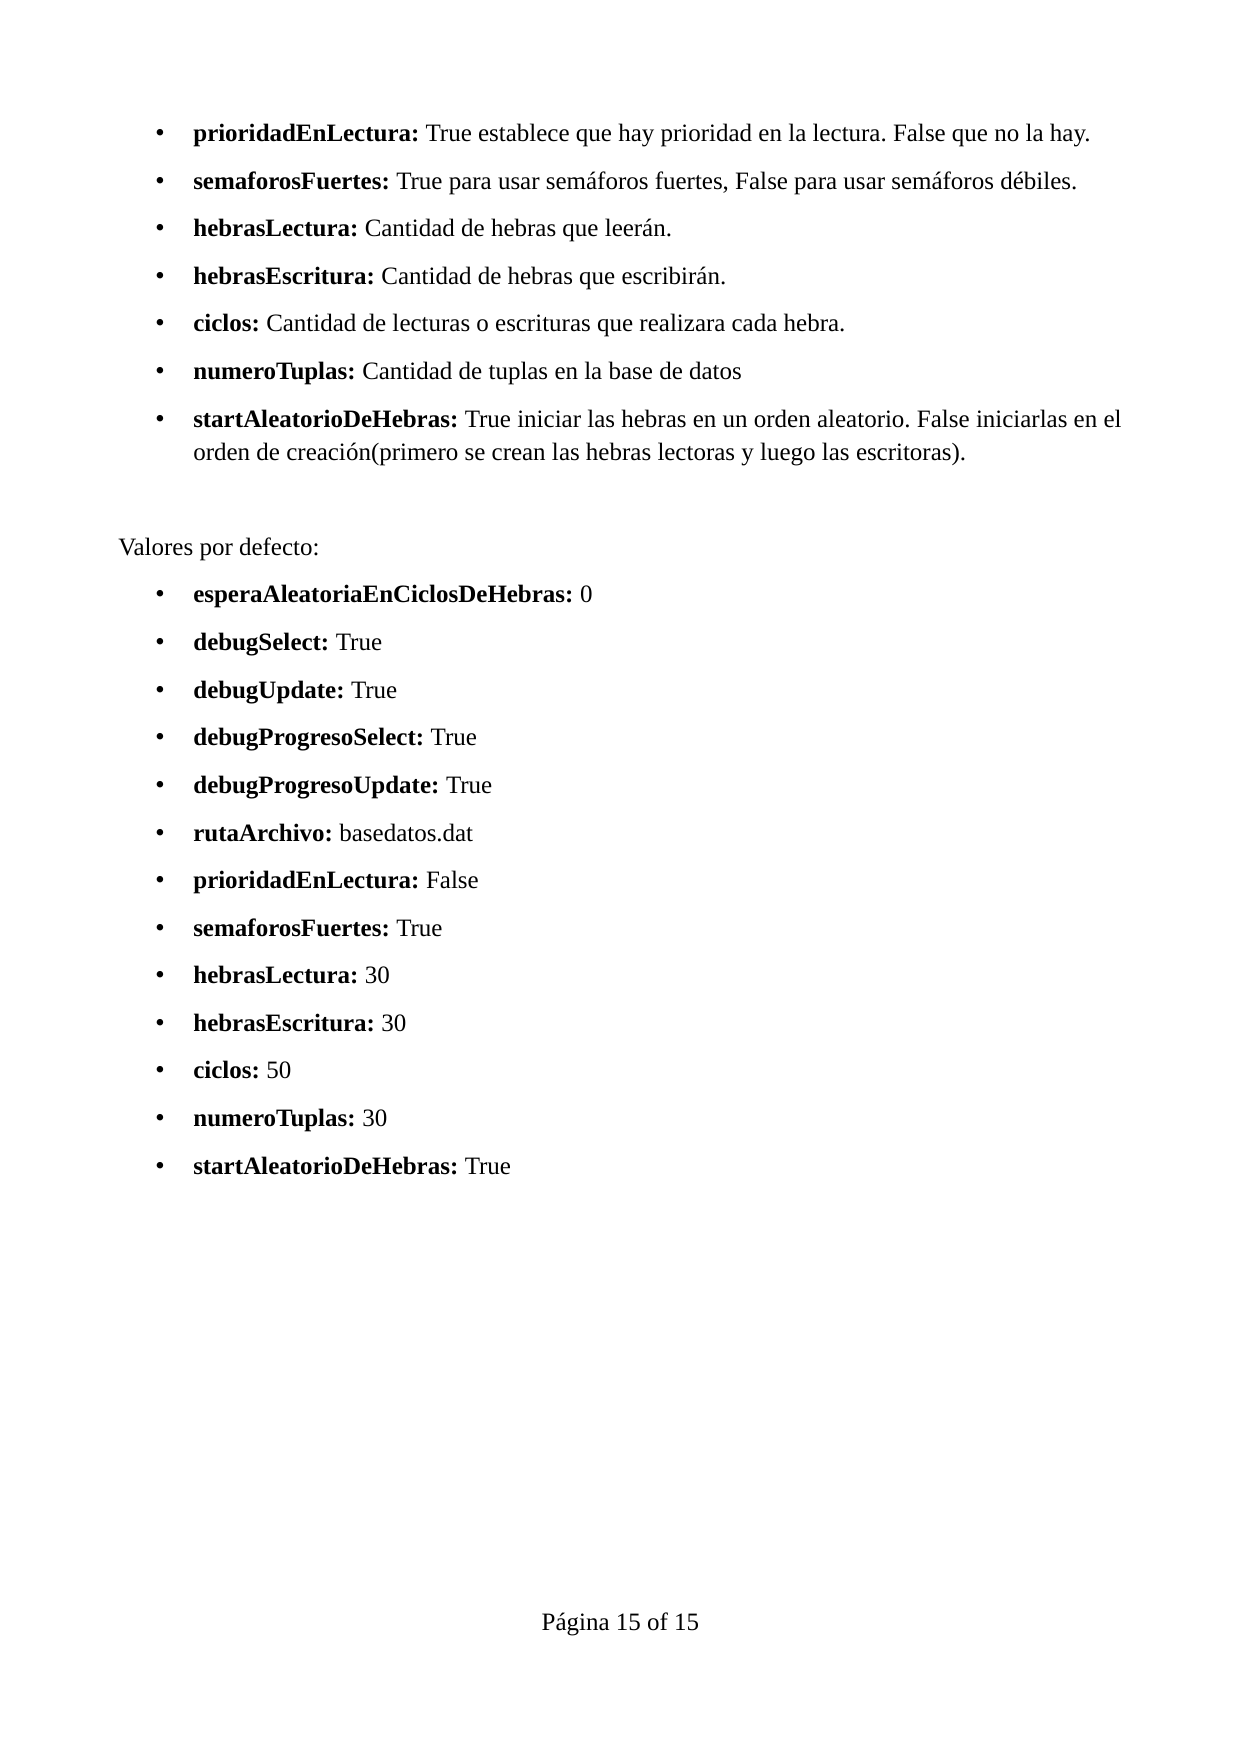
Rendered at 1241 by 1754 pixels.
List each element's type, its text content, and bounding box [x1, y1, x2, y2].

list debugProgresoUpdate: True [156, 770, 1122, 799]
list hebrasEscritura: Cantidad de hebras que escribirán. [156, 261, 1122, 290]
list semaforosFuertes: True para usar semáforos fuertes, False para usar semáforos débiles. [156, 166, 1122, 194]
list numeroTuplas: Cantidad de tuplas en la base de datos [156, 356, 1122, 385]
list hebrasEscritura: 30 [156, 1008, 1122, 1037]
list semaforosFuertes: True [156, 913, 1122, 942]
list rutaArchivo: basedatos.dat [156, 818, 1122, 846]
list hebrasLectura: Cantidad de hebras que leerán. [156, 213, 1122, 242]
list debugSelect: True [156, 627, 1122, 656]
list debugProgresoSelect: True [156, 722, 1122, 751]
list hebrasLectura: 30 [156, 960, 1122, 989]
list esperaAleatoriaEnCiclosDeHebras: 0 [156, 579, 1122, 608]
list prioridadEnLectura: False [156, 865, 1122, 894]
list prioridadEnLectura: True establece que hay prioridad en la lectura. False que no la hay. [156, 118, 1122, 147]
list ciclos: 50 [156, 1056, 1122, 1084]
list startAleatorioDeHebras: True [156, 1151, 1122, 1179]
text Valores por defecto: [118, 532, 1122, 561]
list numeroTuplas: 30 [156, 1103, 1122, 1132]
list ciclos: Cantidad de lecturas o escrituras que realizara cada hebra. [156, 308, 1122, 337]
list startAleatorioDeHebras: True iniciar las hebras en un orden aleatorio. False iniciarlas en el orden de creación(primero se crean las hebras lectoras y luego las escritoras). [156, 404, 1122, 466]
list debugUpdate: True [156, 675, 1122, 703]
